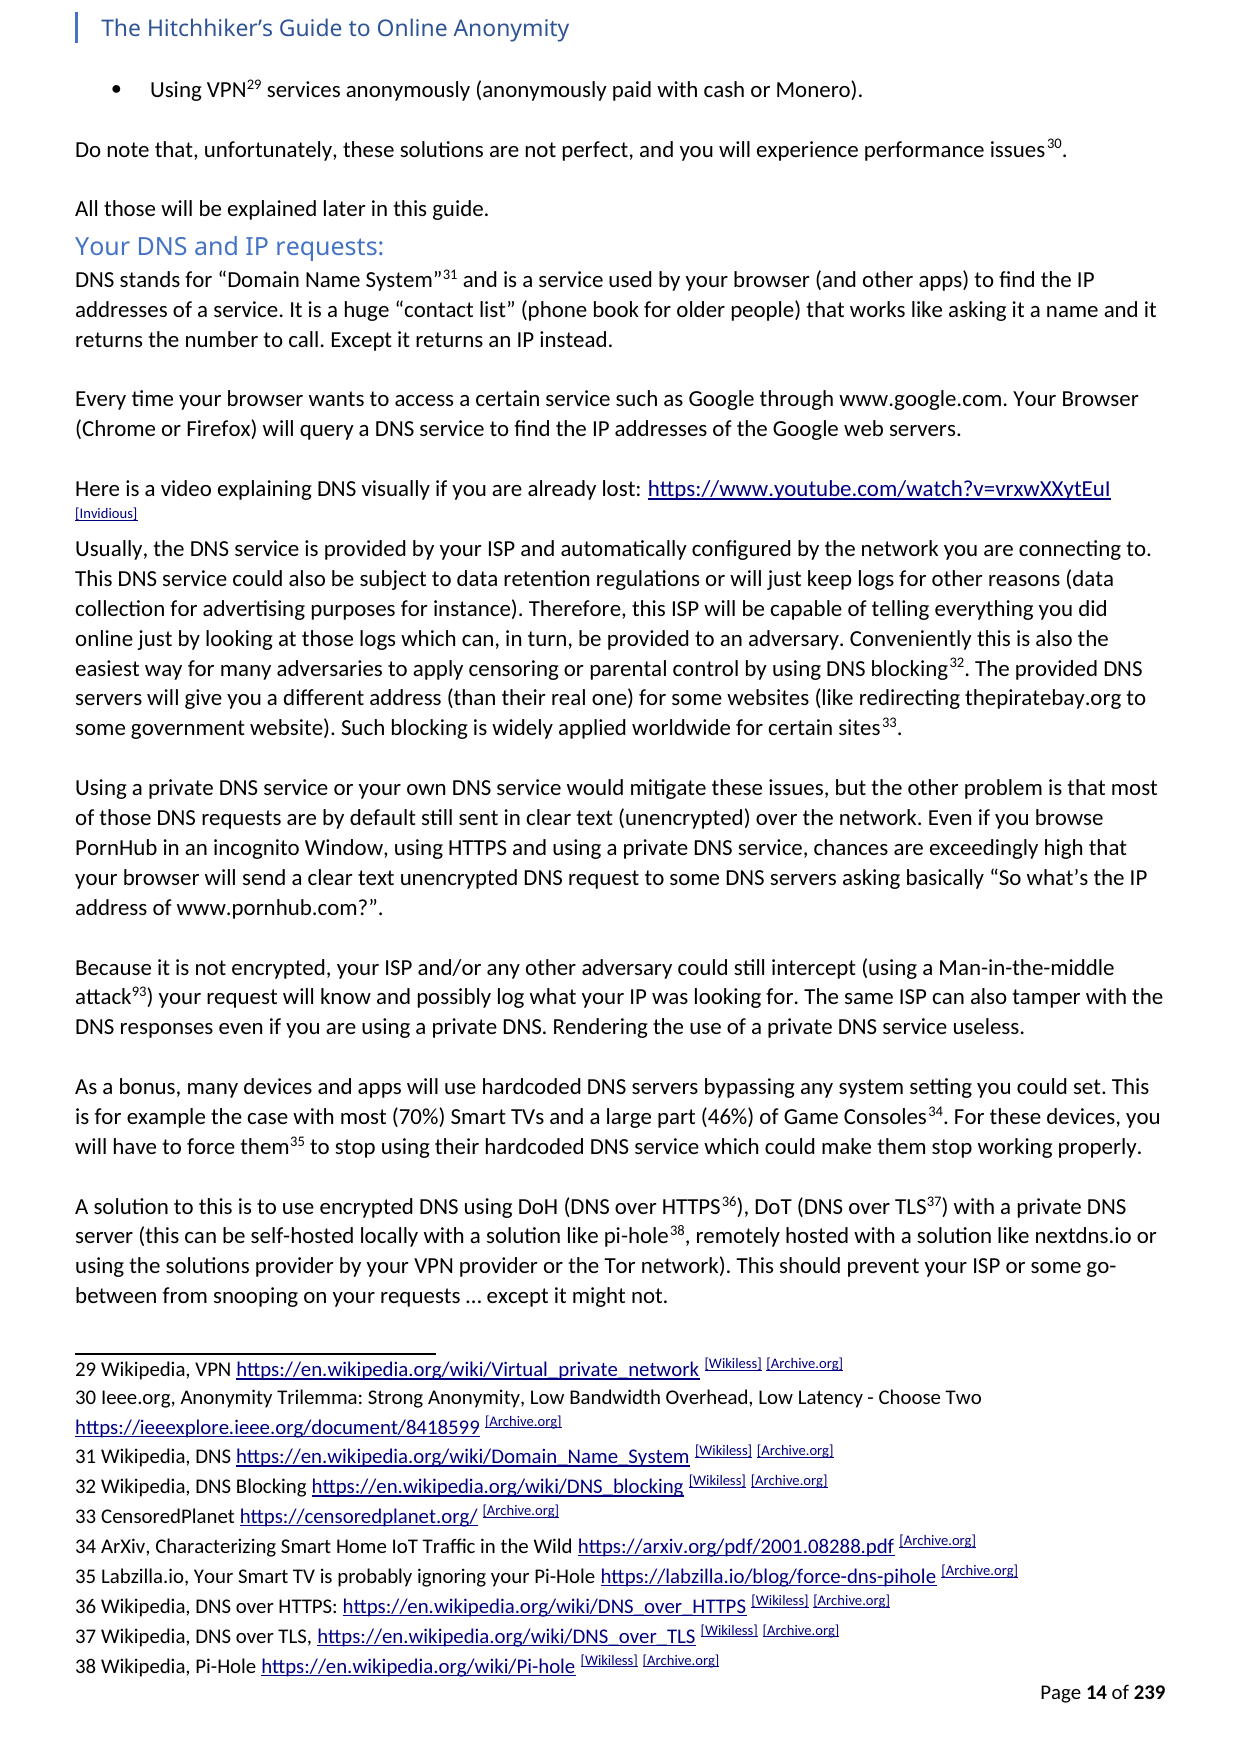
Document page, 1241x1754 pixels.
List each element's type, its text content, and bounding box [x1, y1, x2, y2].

text CensoredPlanet https://censoredplanet.org/ [Archive.org] [75, 1501, 1165, 1529]
list Wikipedia, VPN https://en.wikipedia.org/wiki/Virtual_private_network [Wikiless] [Archive.org] [75, 1354, 1165, 1383]
text Wikipedia, DNS Blocking https://en.wikipedia.org/wiki/DNS_blocking [Wikiless] [Archive.org] [75, 1472, 1165, 1499]
text Wikipedia, Pi-Hole https://en.wikipedia.org/wiki/Pi-hole [Wikiless] [Archive.org] [75, 1651, 1165, 1679]
text Wikipedia, DNS https://en.wikipedia.org/wiki/Domain_Name_System [Wikiless] [Archive.org] [75, 1442, 1165, 1470]
subtitle Your DNS and IP requests: [75, 229, 1165, 263]
text Here is a video explaining DNS visually if you are already lost: https://www.youtube.com/watch?v=vrxwXXytEuI [Invidious] [75, 474, 1165, 532]
text ArXiv, Characterizing Smart Home IoT Traffic in the Wild https://arxiv.org/pdf/2001.08288.pdf [Archive.org] [75, 1531, 1165, 1559]
text Wikipedia, DNS over HTTPS: https://en.wikipedia.org/wiki/DNS_over_HTTPS [Wikiless] [Archive.org] [75, 1591, 1165, 1619]
text Wikipedia, DNS over TLS, https://en.wikipedia.org/wiki/DNS_over_TLS [Wikiless] [Archive.org] [75, 1621, 1165, 1649]
text Every time your browser wants to access a certain service such as Google through www.google.com. Your Browser (Chrome or Firefox) will query a DNS service to find the IP addresses of the Google web servers. [75, 384, 1165, 442]
text DNS stands for “Domain Name System” and is a service used by your browser (and other apps) to find the IP addresses of a service. It is a huge “contact list” (phone book for older people) that works like asking it a name and it returns the number to call. Except it returns an IP instead. [75, 265, 1165, 353]
text Using a private DNS service or your own DNS service would mitigate these issues, but the other problem is that most of those DNS requests are by default still sent in clear text (unencrypted) over the network. Even if you browse PornHub in an incognito Window, using HTTPS and using a private DNS service, chances are exceedingly high that your browser will send a clear text unencrypted DNS request to some DNS servers asking basically “So what’s the IP address of www.pornhub.com?”. [75, 773, 1165, 921]
text Labzilla.io, Your Smart TV is probably ignoring your Pi-Hole https://labzilla.io/blog/force-dns-pihole [Archive.org] [75, 1561, 1165, 1589]
text All those will be explained later in this guide. [75, 194, 1165, 223]
text Do note that, unfortunately, these solutions are not perfect, and you will experience performance issues. [75, 135, 1165, 163]
text Ieee.org, Anonymity Trilemma: Strong Anonymity, Low Bandwidth Overhead, Low Latency - Choose Two https://ieeexplore.ieee.org/document/8418599 [Archive.org] [75, 1384, 1165, 1440]
list Using VPN services anonymously (anonymously paid with cash or Monero). [112, 75, 1165, 103]
text A solution to this is to use encrypted DNS using DoH (DNS over HTTPS), DoT (DNS over TLS) with a private DNS server (this can be self-hosted locally with a solution like pi-hole, remotely hosted with a solution like nextdns.io or using the solutions provider by your VPN provider or the Tor network). This should prevent your ISP or some go-between from snooping on your requests … except it might not. [75, 1192, 1165, 1309]
text As a bonus, many devices and apps will use hardcoded DNS servers bypassing any system setting you could set. This is for example the case with most (70%) Smart TVs and a large part (46%) of Game Consoles. For these devices, you will have to force them to stop using their hardcoded DNS service which could make them stop working properly. [75, 1072, 1165, 1160]
text Usually, the DNS service is provided by your ISP and automatically configured by the network you are connecting to. This DNS service could also be subject to data retention regulations or will just keep logs for other reasons (data collection for advertising purposes for instance). Therefore, this ISP will be capable of telling everything you did online just by looking at those logs which can, in turn, be provided to an adversary. Conveniently this is also the easiest way for many adversaries to apply censoring or parental control by using DNS blocking. The provided DNS servers will give you a different address (than their real one) for some websites (like redirecting thepiratebay.org to some government website). Such blocking is widely applied worldwide for certain sites. [75, 534, 1165, 741]
text Because it is not encrypted, your ISP and/or any other adversary could still intercept (using a Man-in-the-middle attack93) your request will know and possibly log what your IP was looking for. The same ISP can also tamper with the DNS responses even if you are using a private DNS. Rendering the use of a private DNS service useless. [75, 953, 1165, 1040]
